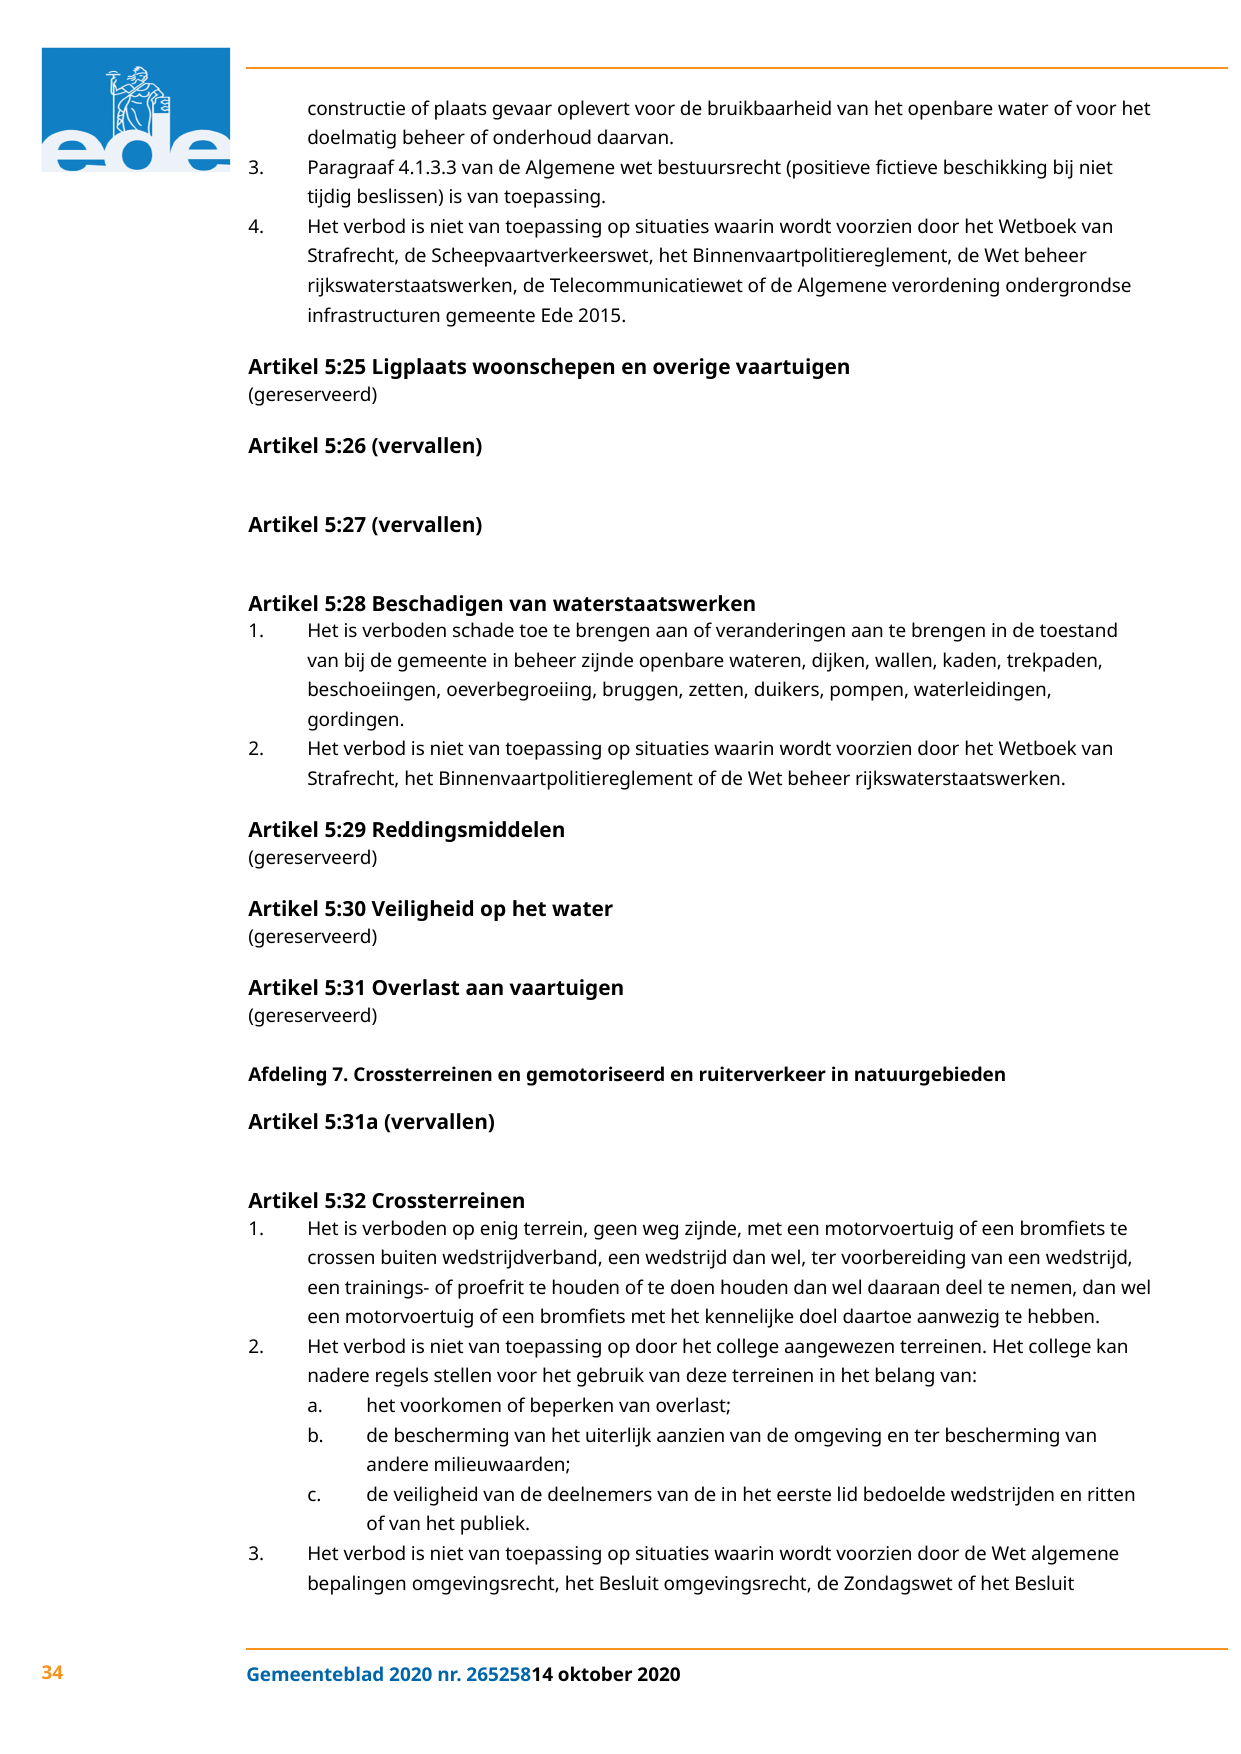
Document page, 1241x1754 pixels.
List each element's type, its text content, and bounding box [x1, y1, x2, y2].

list Het verbod is niet van toepassing op situaties waarin wordt voorzien door het Wetboek van Strafrecht, het Binnenvaartpolitiereglement of de Wet beheer rijkswaterstaatswerken. [248, 736, 1152, 791]
text Artikel 5:32 Crossterreinen [248, 1186, 1152, 1215]
text Artikel 5:31 Overlast aan vaartuigen [248, 973, 1152, 1002]
list de bescherming van het uiterlijk aanzien van de omgeving en ter bescherming van andere milieuwaarden; [307, 1422, 1152, 1477]
text Artikel 5:28 Beschadigen van waterstaatswerken [248, 589, 1152, 617]
list de veiligheid van de deelnemers van de in het eerste lid bedoelde wedstrijden en ritten of van het publiek. [307, 1481, 1152, 1536]
list Paragraaf 4.1.3.3 van de Algemene wet bestuursrecht (positieve fictieve beschikking bij niet tijdig beslissen) is van toepassing. [248, 154, 1152, 209]
text Artikel 5:30 Veiligheid op het water [248, 894, 1152, 923]
text (gereserveerd) [248, 1002, 1152, 1027]
text (gereserveerd) [248, 923, 1152, 949]
text Artikel 5:31a (vervallen) [248, 1107, 1152, 1136]
text Afdeling 7. Crossterreinen en gemotoriseerd en ruiterverkeer in natuurgebieden [248, 1061, 1152, 1087]
picture [41, 47, 231, 172]
list Het verbod is niet van toepassing op situaties waarin wordt voorzien door het Wetboek van Strafrecht, de Scheepvaartverkeerswet, het Binnenvaartpolitiereglement, de Wet beheer rijkswaterstaatswerken, de Telecommunicatiewet of de Algemene verordening ondergrondse infrastructuren gemeente Ede 2015. [248, 213, 1152, 328]
text (gereserveerd) [248, 381, 1152, 406]
list constructie of plaats gevaar oplevert voor de bruikbaarheid van het openbare water of voor het doelmatig beheer of onderhoud daarvan. [248, 95, 1152, 150]
text Artikel 5:25 Ligplaats woonschepen en overige vaartuigen [248, 352, 1152, 381]
text Artikel 5:29 Reddingsmiddelen [248, 816, 1152, 844]
text Artikel 5:26 (vervallen) [248, 431, 1152, 459]
text Artikel 5:27 (vervallen) [248, 510, 1152, 538]
list Het is verboden schade toe te brengen aan of veranderingen aan te brengen in de toestand van bij de gemeente in beheer zijnde openbare wateren, dijken, wallen, kaden, trekpaden, beschoeiingen, oeverbegroeiing, bruggen, zetten, duikers, pompen, waterleidingen, gordingen. [248, 617, 1152, 732]
text (gereserveerd) [248, 844, 1152, 870]
list het voorkomen of beperken van overlast; [307, 1392, 1152, 1418]
list Het verbod is niet van toepassing op door het college aangewezen terreinen. Het college kan nadere regels stellen voor het gebruik van deze terreinen in het belang van: [248, 1333, 1152, 1388]
list Het is verboden op enig terrein, geen weg zijnde, met een motorvoertuig of een bromfiets te crossen buiten wedstrijdverband, een wedstrijd dan wel, ter voorbereiding van een wedstrijd, een trainings- of proefrit te houden of te doen houden dan wel daaraan deel te nemen, dan wel een motorvoertuig of een bromfiets met het kennelijke doel daartoe aanwezig te hebben. [248, 1215, 1152, 1329]
list Het verbod is niet van toepassing op situaties waarin wordt voorzien door de Wet algemene bepalingen omgevingsrecht, het Besluit omgevingsrecht, de Zondagswet of het Besluit [248, 1540, 1152, 1596]
